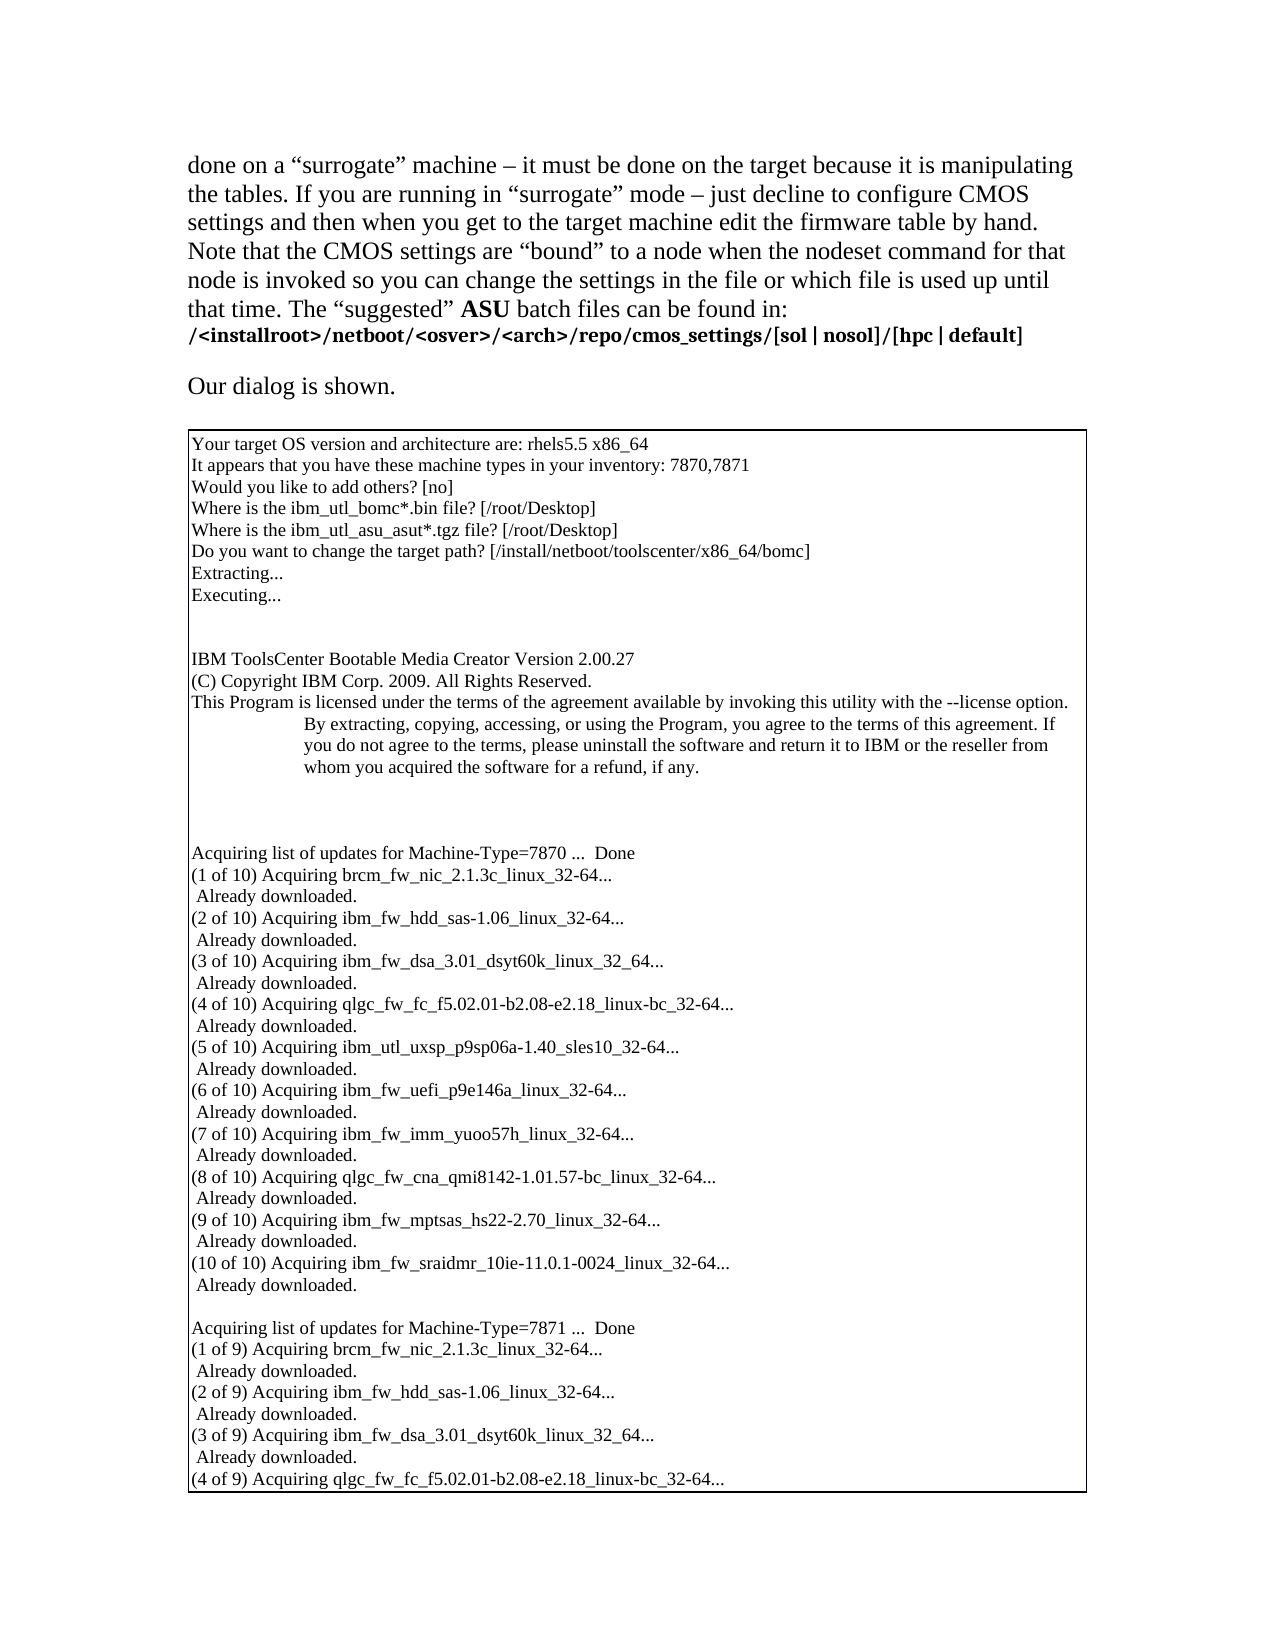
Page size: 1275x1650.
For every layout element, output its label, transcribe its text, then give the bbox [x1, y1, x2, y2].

text Acquiring list of updates for Machine-Type=7871 ... Done [189, 1313, 1086, 1334]
text (2 of 9) Acquiring ibm_fw_hdd_sas-1.06_linux_32-64... [189, 1378, 1086, 1399]
text Already downloaded. [189, 1183, 1086, 1205]
text (4 of 9) Acquiring qlgc_fw_fc_f5.02.01-b2.08-e2.18_linux-bc_32-64... [189, 1464, 1086, 1491]
text Our dialog is shown. [187, 371, 1087, 400]
text Extracting... [189, 558, 1086, 580]
text Already downloaded. [189, 882, 1086, 903]
text This Program is licensed under the terms of the agreement available by invoking this utility with the --license option. By extracting, copying, accessing, or using the Program, you agree to the terms of this agreement. If you do not agree to the terms, please uninstall the software and return it to IBM or the reseller from whom you acquired the software for a refund, if any. [189, 688, 1086, 774]
text (10 of 10) Acquiring ibm_fw_sraidmr_10ie-11.0.1-0024_linux_32-64... [189, 1248, 1086, 1270]
text (3 of 9) Acquiring ibm_fw_dsa_3.01_dsyt60k_linux_32_64... [189, 1421, 1086, 1442]
text Your target OS version and architecture are: rhels5.5 x86_64 [189, 431, 1086, 450]
text Executing... [189, 580, 1086, 601]
text Would you like to add others? [no] [189, 472, 1086, 493]
text (7 of 10) Acquiring ibm_fw_imm_yuoo57h_linux_32-64... [189, 1119, 1086, 1140]
text done on a “surrogate” machine – it must be done on the target because it is manipulating the tables. If you are running in “surrogate” mode – just decline to configure CMOS settings and then when you get to the target machine edit the firmware table by hand. Note that the CMOS settings are “bound” to a node when the nodeset command for that node is invoked so you can change the settings in the file or which file is used up until that time. The “suggested” ASU batch files can be found in: /<installroot>/netboot/<osver>/<arch>/repo/cmos_settings/[sol | nosol]/[hpc | default] [187, 150, 1087, 347]
text (1 of 10) Acquiring brcm_fw_nic_2.1.3c_linux_32-64... [189, 860, 1086, 882]
text Already downloaded. [189, 968, 1086, 989]
text Already downloaded. [189, 1011, 1086, 1033]
text (2 of 10) Acquiring ibm_fw_hdd_sas-1.06_linux_32-64... [189, 903, 1086, 925]
text IBM ToolsCenter Bootable Media Creator Version 2.00.27 [189, 644, 1086, 666]
text Already downloaded. [189, 1054, 1086, 1076]
text Already downloaded. [189, 1442, 1086, 1464]
text (6 of 10) Acquiring ibm_fw_uefi_p9e146a_linux_32-64... [189, 1076, 1086, 1097]
text Already downloaded. [189, 1356, 1086, 1378]
text (C) Copyright IBM Corp. 2009. All Rights Reserved. [189, 666, 1086, 688]
text (4 of 10) Acquiring qlgc_fw_fc_f5.02.01-b2.08-e2.18_linux-bc_32-64... [189, 989, 1086, 1011]
text Already downloaded. [189, 1399, 1086, 1421]
text Already downloaded. [189, 1140, 1086, 1162]
text Already downloaded. [189, 925, 1086, 946]
text (9 of 10) Acquiring ibm_fw_mptsas_hs22-2.70_linux_32-64... [189, 1205, 1086, 1227]
text (1 of 9) Acquiring brcm_fw_nic_2.1.3c_linux_32-64... [189, 1334, 1086, 1356]
text (5 of 10) Acquiring ibm_utl_uxsp_p9sp06a-1.40_sles10_32-64... [189, 1033, 1086, 1054]
text Where is the ibm_utl_bomc*.bin file? [/root/Desktop] [189, 493, 1086, 515]
text Acquiring list of updates for Machine-Type=7870 ... Done [189, 838, 1086, 860]
text Already downloaded. [189, 1270, 1086, 1291]
text Already downloaded. [189, 1227, 1086, 1248]
text Already downloaded. [189, 1097, 1086, 1119]
text It appears that you have these machine types in your inventory: 7870,7871 [189, 450, 1086, 472]
text (8 of 10) Acquiring qlgc_fw_cna_qmi8142-1.01.57-bc_linux_32-64... [189, 1162, 1086, 1183]
text Do you want to change the target path? [/install/netboot/toolscenter/x86_64/bomc] [189, 537, 1086, 558]
text Where is the ibm_utl_asu_asut*.tgz file? [/root/Desktop] [189, 515, 1086, 537]
text (3 of 10) Acquiring ibm_fw_dsa_3.01_dsyt60k_linux_32_64... [189, 946, 1086, 968]
